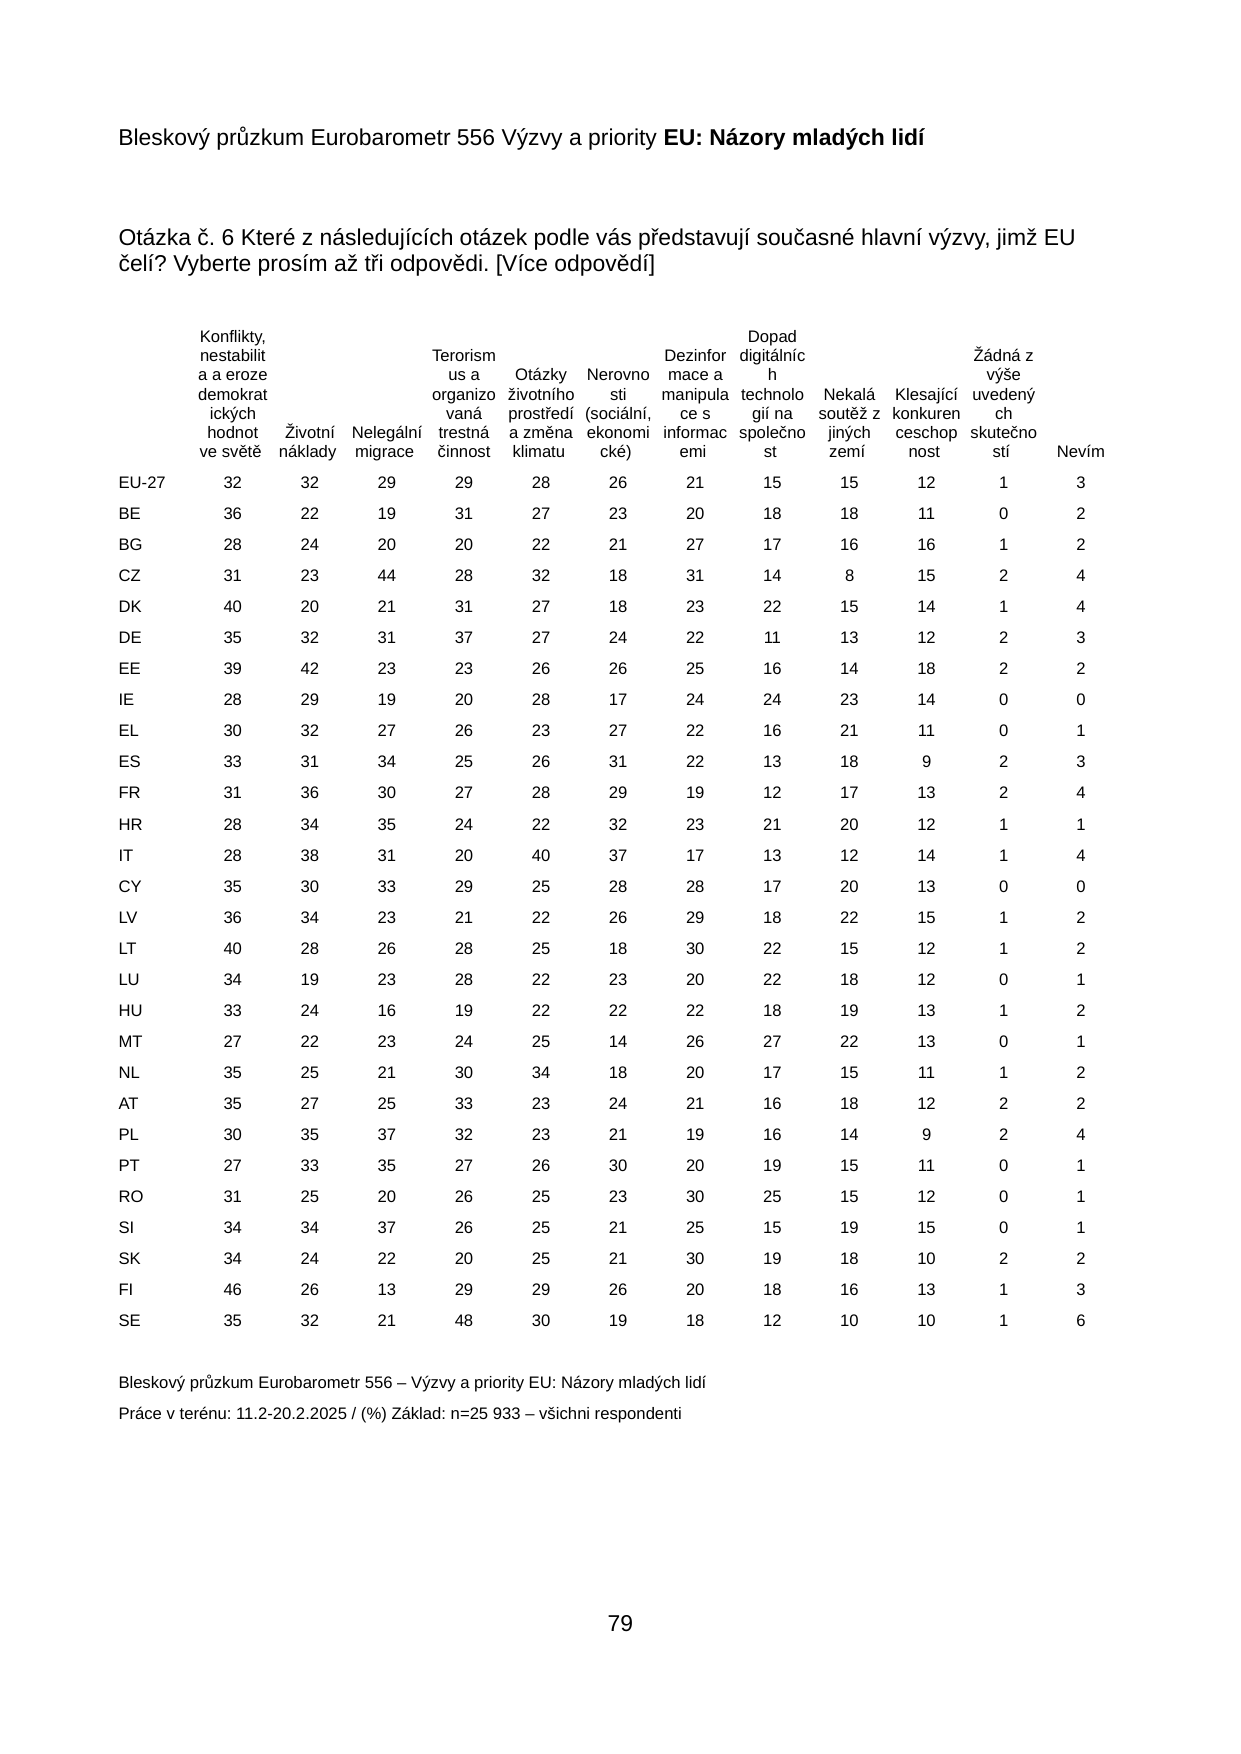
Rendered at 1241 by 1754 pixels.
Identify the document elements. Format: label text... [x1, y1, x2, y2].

table_cell 17 [734, 1057, 811, 1088]
table_cell 20 [811, 809, 888, 839]
table_cell Otázky životního prostředí a změna klimatu [503, 321, 579, 467]
table_cell 21 [811, 715, 888, 746]
table_cell 12 [888, 933, 965, 964]
table_cell 28 [194, 684, 271, 715]
table_cell 32 [271, 1305, 348, 1336]
table_cell 40 [503, 840, 579, 871]
table_cell 12 [888, 622, 965, 653]
table_cell Žádná z výše uvedených skutečností [965, 321, 1042, 467]
table_cell 25 [734, 1181, 811, 1212]
table_cell 34 [271, 809, 348, 839]
table_cell 12 [888, 1181, 965, 1212]
table_cell [657, 283, 734, 321]
table_cell Nerovnosti (sociální, ekonomické) [580, 321, 657, 467]
table_cell CZ [115, 560, 194, 591]
table_cell 21 [657, 1088, 734, 1119]
table_cell HU [115, 995, 194, 1026]
table_cell 30 [657, 1181, 734, 1212]
table_cell [503, 1336, 579, 1367]
table_cell SI [115, 1212, 194, 1243]
table_cell [348, 1336, 425, 1367]
table_cell 10 [888, 1305, 965, 1336]
table_cell 30 [194, 715, 271, 746]
table_cell 27 [348, 715, 425, 746]
table_cell 21 [580, 1212, 657, 1243]
table_cell Bleskový průzkum Eurobarometr 556 – Výzvy a priority EU: Názory mladých lidí [115, 1367, 1119, 1398]
table_cell 32 [425, 1119, 502, 1150]
table_cell 22 [734, 964, 811, 995]
table_cell CY [115, 871, 194, 902]
table_cell 1 [965, 467, 1042, 498]
table_cell 13 [888, 778, 965, 808]
table_cell 25 [503, 1212, 579, 1243]
table_cell 42 [271, 653, 348, 684]
table_cell 21 [425, 902, 502, 933]
table_cell 36 [194, 902, 271, 933]
table_cell 25 [348, 1088, 425, 1119]
table_cell 24 [580, 622, 657, 653]
table_cell 15 [811, 467, 888, 498]
table_cell 35 [194, 1057, 271, 1088]
table_cell [115, 321, 194, 467]
table_cell 22 [580, 995, 657, 1026]
table_cell 0 [965, 964, 1042, 995]
table_cell 0 [965, 1150, 1042, 1181]
table_cell 32 [271, 715, 348, 746]
table_cell NL [115, 1057, 194, 1088]
table_cell 29 [271, 684, 348, 715]
table_cell HR [115, 809, 194, 839]
table_cell 20 [657, 1150, 734, 1181]
table_cell 26 [425, 715, 502, 746]
table_cell 19 [425, 995, 502, 1026]
table_cell 19 [348, 498, 425, 529]
table_cell [194, 283, 271, 321]
table_cell 1 [965, 529, 1042, 560]
table_cell 16 [348, 995, 425, 1026]
table_cell 2 [1042, 529, 1119, 560]
table_cell 21 [580, 1243, 657, 1274]
table_cell 29 [425, 1274, 502, 1305]
table_cell 22 [811, 1026, 888, 1057]
table_cell 18 [580, 591, 657, 622]
table_cell 27 [657, 529, 734, 560]
table_cell 31 [194, 560, 271, 591]
table_cell 35 [194, 1305, 271, 1336]
table_cell 28 [657, 871, 734, 902]
table_cell LT [115, 933, 194, 964]
table_cell 26 [425, 1181, 502, 1212]
table_cell FR [115, 778, 194, 808]
table_cell 20 [657, 498, 734, 529]
table_cell 36 [271, 778, 348, 808]
table_cell 22 [503, 529, 579, 560]
table_cell 29 [425, 871, 502, 902]
table_cell 22 [734, 591, 811, 622]
table_cell 26 [580, 653, 657, 684]
table_cell 1 [1042, 964, 1119, 995]
table_cell 1 [965, 902, 1042, 933]
table_cell 1 [965, 995, 1042, 1026]
table_cell 36 [194, 498, 271, 529]
table_cell 1 [965, 591, 1042, 622]
table_cell 48 [425, 1305, 502, 1336]
table_cell 16 [734, 715, 811, 746]
table_cell 25 [503, 1026, 579, 1057]
table_cell 18 [888, 653, 965, 684]
table_cell 23 [503, 715, 579, 746]
table_cell 28 [503, 778, 579, 808]
table_cell 34 [503, 1057, 579, 1088]
table_cell 0 [965, 871, 1042, 902]
table_cell 4 [1042, 591, 1119, 622]
table_cell 30 [580, 1150, 657, 1181]
table_cell 23 [425, 653, 502, 684]
table_cell 11 [734, 622, 811, 653]
table_cell Nevím [1042, 321, 1119, 467]
table_cell 32 [271, 467, 348, 498]
table_cell 28 [194, 529, 271, 560]
table_cell 23 [503, 1119, 579, 1150]
table_cell 15 [888, 902, 965, 933]
table_cell 20 [657, 964, 734, 995]
table_cell 13 [888, 1274, 965, 1305]
table_cell 23 [657, 591, 734, 622]
table_cell 6 [1042, 1305, 1119, 1336]
table_cell 28 [194, 809, 271, 839]
table_cell 4 [1042, 1119, 1119, 1150]
table_cell 26 [503, 746, 579, 777]
table_cell [580, 1336, 657, 1367]
table_cell 24 [271, 995, 348, 1026]
table_cell 32 [194, 467, 271, 498]
table_cell 12 [734, 1305, 811, 1336]
table_cell 18 [811, 964, 888, 995]
table_cell 24 [657, 684, 734, 715]
table_cell 13 [734, 840, 811, 871]
table_cell 18 [734, 995, 811, 1026]
table_cell 27 [503, 591, 579, 622]
table_cell 25 [657, 653, 734, 684]
table_cell 31 [657, 560, 734, 591]
table_cell 17 [580, 684, 657, 715]
table_cell 23 [580, 498, 657, 529]
table_cell 35 [348, 809, 425, 839]
table_cell 35 [194, 622, 271, 653]
table_cell Klesající konkurenceschopnost [888, 321, 965, 467]
table_cell EE [115, 653, 194, 684]
table_cell 34 [194, 964, 271, 995]
table_header Otázka č. 6 Které z následujících otázek podle vás představují současné hlavní výzvy, jimž EU čelí? Vyberte prosím až tři odpovědi. [Více odpovědí] [115, 218, 1119, 283]
table_cell Dopad digitálních technologií na společnost [734, 321, 811, 467]
table_cell 18 [734, 498, 811, 529]
table_cell 16 [734, 1119, 811, 1150]
table_cell 21 [580, 529, 657, 560]
table_cell 37 [580, 840, 657, 871]
table_cell 2 [965, 1243, 1042, 1274]
table_cell 27 [734, 1026, 811, 1057]
table_cell 23 [811, 684, 888, 715]
table_cell PL [115, 1119, 194, 1150]
table_cell 30 [271, 871, 348, 902]
table_cell 14 [888, 840, 965, 871]
table_cell 23 [503, 1088, 579, 1119]
table_cell 20 [657, 1057, 734, 1088]
table_cell EL [115, 715, 194, 746]
table_cell 20 [348, 1181, 425, 1212]
table_cell 15 [811, 591, 888, 622]
table_cell MT [115, 1026, 194, 1057]
table_cell 46 [194, 1274, 271, 1305]
table_cell Životní náklady [271, 321, 348, 467]
table_cell 18 [811, 1088, 888, 1119]
table_cell [271, 283, 348, 321]
table_cell 18 [657, 1305, 734, 1336]
table_cell 24 [580, 1088, 657, 1119]
table_cell 29 [580, 778, 657, 808]
table_cell 15 [811, 1150, 888, 1181]
table_cell 29 [348, 467, 425, 498]
table_cell 16 [734, 1088, 811, 1119]
table_cell [348, 283, 425, 321]
table_cell 22 [657, 746, 734, 777]
table_cell 4 [1042, 560, 1119, 591]
table_cell 26 [580, 467, 657, 498]
table_cell 34 [348, 746, 425, 777]
table_cell 19 [734, 1150, 811, 1181]
table_cell 33 [271, 1150, 348, 1181]
table_cell Dezinformace a manipulace s informacemi [657, 321, 734, 467]
table_cell 31 [425, 498, 502, 529]
table_cell 23 [348, 964, 425, 995]
table_cell 18 [811, 746, 888, 777]
table_cell 0 [965, 498, 1042, 529]
table_cell Práce v terénu: 11.2-20.2.2025 / (%) Základ: n=25 933 – všichni respondenti [115, 1398, 1119, 1429]
table_cell 26 [657, 1026, 734, 1057]
table_cell 26 [271, 1274, 348, 1305]
table_cell DE [115, 622, 194, 653]
table_cell 18 [734, 1274, 811, 1305]
table_cell 0 [965, 715, 1042, 746]
table_cell 31 [194, 1181, 271, 1212]
table_cell 0 [1042, 684, 1119, 715]
table_cell [965, 283, 1042, 321]
table_cell 39 [194, 653, 271, 684]
table_cell 25 [503, 871, 579, 902]
table_cell [115, 1336, 194, 1367]
table_cell 2 [965, 746, 1042, 777]
table_cell 28 [194, 840, 271, 871]
table_cell 12 [734, 778, 811, 808]
table_cell 14 [888, 684, 965, 715]
table_cell 21 [348, 1057, 425, 1088]
table_cell 19 [657, 778, 734, 808]
table_cell 12 [811, 840, 888, 871]
table_cell 11 [888, 1150, 965, 1181]
table_cell 33 [194, 995, 271, 1026]
table_cell 12 [888, 1088, 965, 1119]
table_cell [965, 1336, 1042, 1367]
table_cell 31 [580, 746, 657, 777]
table_cell 4 [1042, 840, 1119, 871]
table_cell [425, 283, 502, 321]
table_cell EU-27 [115, 467, 194, 498]
table_cell 30 [194, 1119, 271, 1150]
table_cell 25 [657, 1212, 734, 1243]
table_cell 0 [965, 1026, 1042, 1057]
table_cell [657, 1336, 734, 1367]
table_cell 13 [811, 622, 888, 653]
table_cell 11 [888, 498, 965, 529]
table_cell 25 [503, 933, 579, 964]
table_cell 28 [425, 933, 502, 964]
table_cell 21 [580, 1119, 657, 1150]
table_cell [503, 283, 579, 321]
table_cell 14 [888, 591, 965, 622]
table_cell 32 [271, 622, 348, 653]
table_cell Nekalá soutěž z jiných zemí [811, 321, 888, 467]
table_cell 20 [425, 684, 502, 715]
table_cell 40 [194, 591, 271, 622]
table_cell 22 [811, 902, 888, 933]
table_cell 40 [194, 933, 271, 964]
table_cell 19 [811, 995, 888, 1026]
table_cell 35 [271, 1119, 348, 1150]
table_cell 15 [734, 1212, 811, 1243]
table_cell 18 [734, 902, 811, 933]
table_cell 25 [271, 1057, 348, 1088]
table_cell 25 [271, 1181, 348, 1212]
table_cell RO [115, 1181, 194, 1212]
table_cell 10 [888, 1243, 965, 1274]
table_cell [888, 1336, 965, 1367]
table_cell [1042, 1336, 1119, 1367]
table_cell [888, 283, 965, 321]
table_cell 24 [271, 1243, 348, 1274]
table_cell 15 [888, 1212, 965, 1243]
table_cell 29 [503, 1274, 579, 1305]
table_cell 22 [657, 995, 734, 1026]
table_cell DK [115, 591, 194, 622]
table_cell [811, 1336, 888, 1367]
table_cell 23 [580, 964, 657, 995]
table_cell 23 [348, 1026, 425, 1057]
table_cell 17 [657, 840, 734, 871]
table_cell 1 [1042, 1181, 1119, 1212]
table_cell Konflikty, nestabilita a eroze demokratických hodnot ve světě [194, 321, 271, 467]
table_cell 15 [811, 1181, 888, 1212]
table_cell 2 [1042, 1057, 1119, 1088]
table_cell 24 [425, 1026, 502, 1057]
table_cell 31 [271, 746, 348, 777]
table_cell 16 [734, 653, 811, 684]
table_cell 1 [965, 1057, 1042, 1088]
table_cell 33 [348, 871, 425, 902]
table_cell 25 [425, 746, 502, 777]
table_cell 26 [348, 933, 425, 964]
table_cell 32 [503, 560, 579, 591]
table_cell 2 [965, 560, 1042, 591]
table_cell 28 [503, 684, 579, 715]
table_cell 22 [734, 933, 811, 964]
table_cell 16 [811, 1274, 888, 1305]
table_cell 11 [888, 715, 965, 746]
table_cell 2 [965, 1119, 1042, 1150]
table_cell IT [115, 840, 194, 871]
table_cell LU [115, 964, 194, 995]
table_cell Terorismus a organizovaná trestná činnost [425, 321, 502, 467]
table_cell 18 [580, 560, 657, 591]
table_cell 35 [194, 1088, 271, 1119]
table_cell 30 [657, 933, 734, 964]
table_cell 31 [348, 622, 425, 653]
table_cell 18 [811, 1243, 888, 1274]
table_cell 30 [503, 1305, 579, 1336]
table_cell 2 [1042, 498, 1119, 529]
table_cell 17 [734, 871, 811, 902]
table_cell IE [115, 684, 194, 715]
table_cell 15 [734, 467, 811, 498]
table_cell 23 [271, 560, 348, 591]
table_cell [580, 283, 657, 321]
table_cell 2 [965, 622, 1042, 653]
table_cell 19 [657, 1119, 734, 1150]
table_cell PT [115, 1150, 194, 1181]
table_cell FI [115, 1274, 194, 1305]
table_cell 35 [348, 1150, 425, 1181]
table_cell 16 [888, 529, 965, 560]
table_cell 19 [734, 1243, 811, 1274]
table_cell 27 [425, 778, 502, 808]
table_cell 25 [503, 1243, 579, 1274]
table_cell 1 [1042, 1026, 1119, 1057]
table_cell 19 [271, 964, 348, 995]
table_cell 12 [888, 467, 965, 498]
table_cell 9 [888, 746, 965, 777]
table_cell 22 [503, 809, 579, 839]
table_cell 22 [503, 902, 579, 933]
table_cell 23 [657, 809, 734, 839]
table_cell 15 [811, 1057, 888, 1088]
table_cell 14 [811, 653, 888, 684]
table_cell 20 [811, 871, 888, 902]
table_cell 18 [580, 1057, 657, 1088]
table_cell 1 [965, 809, 1042, 839]
table_cell [1042, 283, 1119, 321]
table_cell 21 [348, 1305, 425, 1336]
table_cell AT [115, 1088, 194, 1119]
table_cell 24 [734, 684, 811, 715]
table_cell 1 [1042, 715, 1119, 746]
table_cell 22 [657, 622, 734, 653]
table_cell 13 [888, 1026, 965, 1057]
table_cell 1 [965, 933, 1042, 964]
table_cell 17 [811, 778, 888, 808]
table_cell 17 [734, 529, 811, 560]
table_cell 30 [348, 778, 425, 808]
table_cell 27 [503, 498, 579, 529]
table_cell 20 [425, 1243, 502, 1274]
table_cell 27 [271, 1088, 348, 1119]
table_cell 29 [425, 467, 502, 498]
table_cell 13 [734, 746, 811, 777]
table_cell 20 [425, 840, 502, 871]
table_cell 20 [657, 1274, 734, 1305]
table_cell 2 [965, 1088, 1042, 1119]
table_cell 30 [425, 1057, 502, 1088]
table_cell 19 [811, 1212, 888, 1243]
table_cell 28 [425, 964, 502, 995]
table_cell 31 [194, 778, 271, 808]
table_cell [194, 1336, 271, 1367]
table_cell 12 [888, 809, 965, 839]
table_cell 23 [580, 1181, 657, 1212]
table_cell 1 [1042, 809, 1119, 839]
table_cell 4 [1042, 778, 1119, 808]
table_cell 34 [271, 1212, 348, 1243]
table_cell 0 [965, 684, 1042, 715]
table_cell 2 [1042, 933, 1119, 964]
table_cell 18 [811, 498, 888, 529]
table_cell 14 [580, 1026, 657, 1057]
table_cell 34 [271, 902, 348, 933]
table_cell 15 [811, 933, 888, 964]
table_cell 37 [425, 622, 502, 653]
table_cell 27 [194, 1026, 271, 1057]
table_cell 22 [503, 995, 579, 1026]
table_cell 27 [425, 1150, 502, 1181]
table_cell [115, 283, 194, 321]
table_cell 2 [1042, 653, 1119, 684]
table_cell 14 [734, 560, 811, 591]
table_cell 38 [271, 840, 348, 871]
table_cell 33 [425, 1088, 502, 1119]
table_cell 22 [503, 964, 579, 995]
table_cell 16 [811, 529, 888, 560]
table_cell 34 [194, 1243, 271, 1274]
table_cell 20 [348, 529, 425, 560]
table_cell 0 [965, 1181, 1042, 1212]
table_cell 28 [425, 560, 502, 591]
table_cell 22 [657, 715, 734, 746]
table_cell 26 [503, 653, 579, 684]
table_cell 10 [811, 1305, 888, 1336]
table_cell SK [115, 1243, 194, 1274]
table_cell 13 [348, 1274, 425, 1305]
table_cell [734, 1336, 811, 1367]
table_cell 2 [1042, 902, 1119, 933]
table_cell 27 [580, 715, 657, 746]
table_cell 25 [503, 1181, 579, 1212]
table_cell 31 [425, 591, 502, 622]
table_cell 2 [965, 778, 1042, 808]
table_cell 19 [348, 684, 425, 715]
table_cell 15 [888, 560, 965, 591]
table_cell 29 [657, 902, 734, 933]
table_cell 22 [348, 1243, 425, 1274]
table_cell 2 [1042, 1243, 1119, 1274]
table_cell 21 [657, 467, 734, 498]
table_cell 21 [348, 591, 425, 622]
table_cell 1 [965, 1274, 1042, 1305]
table_cell 3 [1042, 467, 1119, 498]
table_cell 22 [271, 1026, 348, 1057]
table_cell 1 [1042, 1150, 1119, 1181]
table_cell 0 [1042, 871, 1119, 902]
table_cell 28 [580, 871, 657, 902]
table_cell 2 [965, 653, 1042, 684]
table_cell LV [115, 902, 194, 933]
table_cell 37 [348, 1119, 425, 1150]
table_cell BG [115, 529, 194, 560]
table_cell SE [115, 1305, 194, 1336]
table_cell 20 [425, 529, 502, 560]
table_cell 13 [888, 995, 965, 1026]
table_cell 1 [965, 840, 1042, 871]
table_cell 26 [503, 1150, 579, 1181]
table_cell 24 [271, 529, 348, 560]
table_cell 13 [888, 871, 965, 902]
table_cell 22 [271, 498, 348, 529]
table_cell 28 [503, 467, 579, 498]
table_cell 12 [888, 964, 965, 995]
table_cell 21 [734, 809, 811, 839]
table_cell 27 [503, 622, 579, 653]
table_cell 26 [425, 1212, 502, 1243]
table_cell 0 [965, 1212, 1042, 1243]
table_cell 37 [348, 1212, 425, 1243]
table_cell 11 [888, 1057, 965, 1088]
table_cell 23 [348, 653, 425, 684]
table_cell 34 [194, 1212, 271, 1243]
table_cell 31 [348, 840, 425, 871]
table_cell ES [115, 746, 194, 777]
table_cell [425, 1336, 502, 1367]
table_cell 33 [194, 746, 271, 777]
table_cell 28 [271, 933, 348, 964]
table_cell 30 [657, 1243, 734, 1274]
table_cell 2 [1042, 1088, 1119, 1119]
table_cell 24 [425, 809, 502, 839]
table_cell 19 [580, 1305, 657, 1336]
table_cell 27 [194, 1150, 271, 1181]
table_cell BE [115, 498, 194, 529]
table_cell 3 [1042, 746, 1119, 777]
table_cell 9 [888, 1119, 965, 1150]
table_cell 1 [1042, 1212, 1119, 1243]
table_cell Nelegální migrace [348, 321, 425, 467]
table_cell 26 [580, 1274, 657, 1305]
table_cell [811, 283, 888, 321]
table_cell 3 [1042, 622, 1119, 653]
table_cell 44 [348, 560, 425, 591]
table_cell 1 [965, 1305, 1042, 1336]
table_cell [271, 1336, 348, 1367]
table_cell 20 [271, 591, 348, 622]
table_cell 23 [348, 902, 425, 933]
table_cell 2 [1042, 995, 1119, 1026]
table_cell 26 [580, 902, 657, 933]
table_cell [734, 283, 811, 321]
table_cell 32 [580, 809, 657, 839]
table_cell 14 [811, 1119, 888, 1150]
table_cell 35 [194, 871, 271, 902]
table_cell 8 [811, 560, 888, 591]
table_cell 3 [1042, 1274, 1119, 1305]
table_cell 18 [580, 933, 657, 964]
